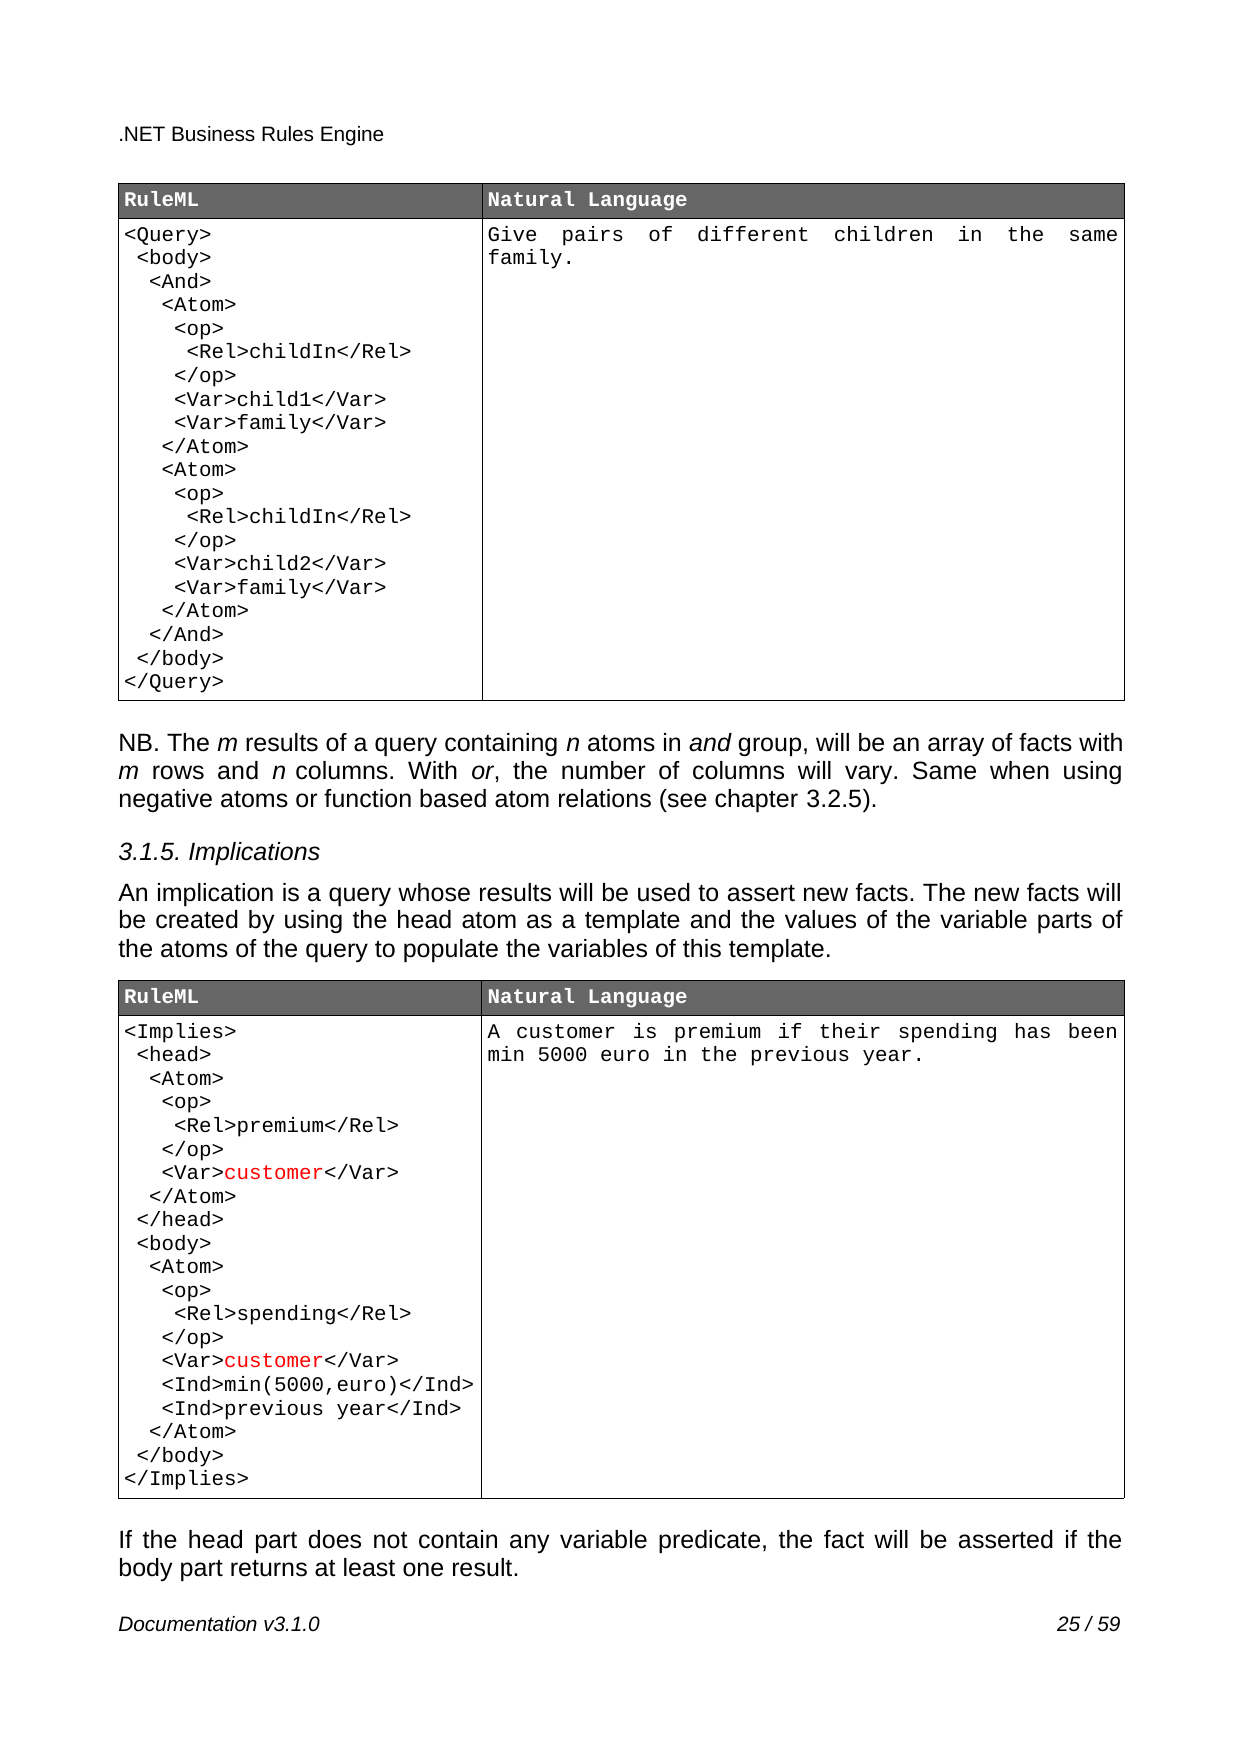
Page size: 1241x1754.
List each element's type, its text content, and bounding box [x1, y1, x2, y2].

table_header Natural Language [482, 981, 1124, 1015]
subtitle Implications [118, 838, 1124, 866]
table_header RuleML [119, 981, 481, 1015]
table_header RuleML [119, 184, 482, 218]
text An implication is a query whose results will be used to assert new facts. The new facts will be created by using the head atom as a template and the values of the variable parts of the atoms of the query to populate the variables of this template. [118, 878, 1124, 962]
table_cell <Query> <body> <And> <Atom> <op> <Rel>childIn</Rel> </op> <Var>child1</Var> <Var>family</Var> </Atom> <Atom> <op> <Rel>childIn</Rel> </op> <Var>child2</Var> <Var>family</Var> </Atom> </And> </body> </Query> [119, 219, 482, 700]
table_cell Give pairs of different children in the same family. [483, 219, 1124, 700]
table_cell A customer is premium if their spending has been min 5000 euro in the previous year. [482, 1016, 1124, 1498]
table_cell <Implies> <head> <Atom> <op> <Rel>premium</Rel> </op> <Var>customer</Var> </Atom> </head> <body> <Atom> <op> <Rel>spending</Rel> </op> <Var>customer</Var> <Ind>min(5000,euro)</Ind> <Ind>previous year</Ind> </Atom> </body> </Implies> [119, 1016, 481, 1498]
text NB. The m results of a query containing n atoms in and group, will be an array of facts with m rows and n columns. With or, the number of columns will vary. Same when using negative atoms or function based atom relations (see chapter 3.2.5). [118, 729, 1124, 813]
table_header Natural Language [483, 184, 1124, 218]
text If the head part does not contain any variable predicate, the fact will be asserted if the body part returns at least one result. [118, 1526, 1124, 1582]
